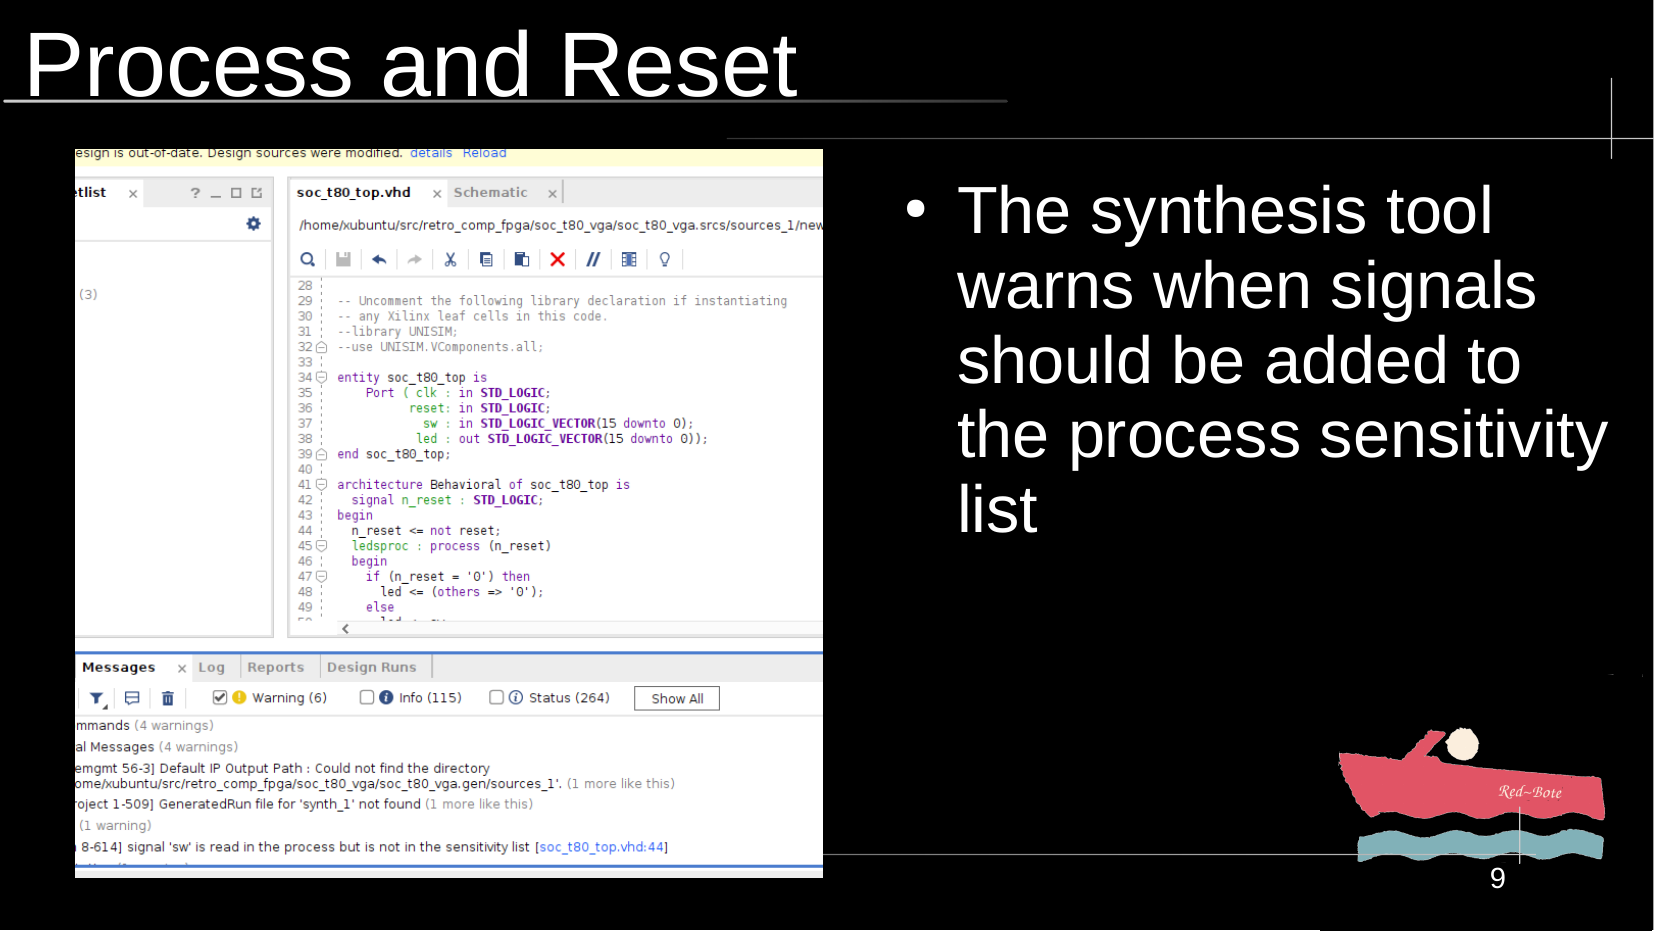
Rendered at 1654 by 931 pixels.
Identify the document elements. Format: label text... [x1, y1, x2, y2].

picture [75, 149, 823, 878]
list The synthesis tool warns when signals should be added to the process sensitivity list [886, 173, 1613, 713]
title Process and Reset [23, 11, 1589, 119]
picture [1320, 674, 1652, 931]
